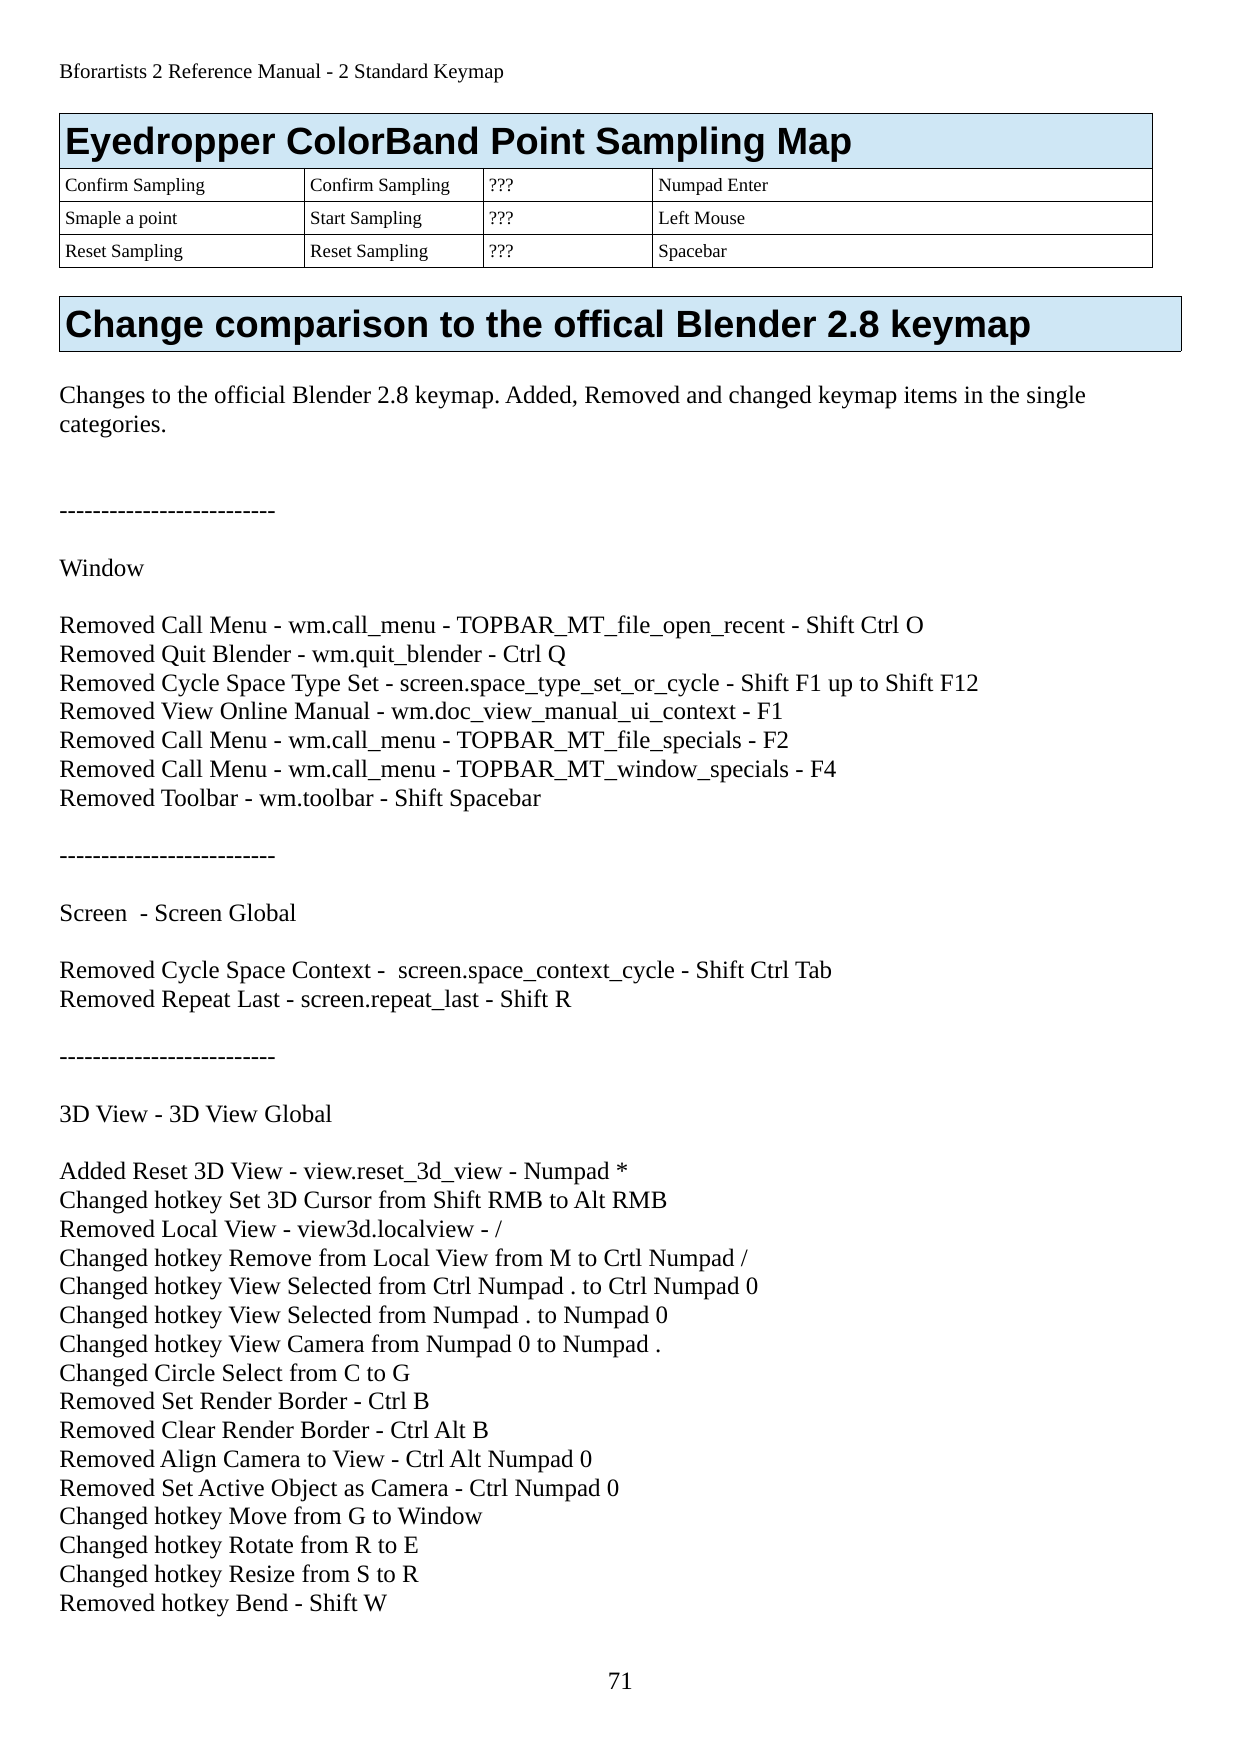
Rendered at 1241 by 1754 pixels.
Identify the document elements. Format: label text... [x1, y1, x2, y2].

text Changed hotkey Move from G to Window [59, 1501, 1181, 1530]
text Changed hotkey Resize from S to R [59, 1559, 1181, 1588]
text Removed Cycle Space Type Set - screen.space_type_set_or_cycle - Shift F1 up to Shift F12 [59, 668, 1181, 696]
text Changed hotkey View Selected from Numpad . to Numpad 0 [59, 1300, 1181, 1329]
table_header Change comparison to the offical Blender 2.8 keymap [60, 297, 1181, 351]
text Changes to the official Blender 2.8 keymap. Added, Removed and changed keymap items in the single categories. [59, 380, 1181, 438]
text Removed Align Camera to View - Ctrl Alt Numpad 0 [59, 1444, 1181, 1473]
table_cell Start Sampling [305, 202, 483, 234]
text Changed hotkey Set 3D Cursor from Shift RMB to Alt RMB [59, 1185, 1181, 1214]
text Changed hotkey View Selected from Ctrl Numpad . to Ctrl Numpad 0 [59, 1271, 1181, 1300]
text Removed Set Active Object as Camera - Ctrl Numpad 0 [59, 1473, 1181, 1501]
table_cell Spacebar [653, 235, 1152, 267]
text Added Reset 3D View - view.reset_3d_view - Numpad * [59, 1156, 1181, 1185]
text Changed hotkey Remove from Local View from M to Crtl Numpad / [59, 1243, 1181, 1271]
text Removed Toolbar - wm.toolbar - Shift Spacebar [59, 783, 1181, 811]
text Removed hotkey Bend - Shift W [59, 1588, 1181, 1616]
text -------------------------- [59, 1041, 1181, 1070]
table_cell ??? [484, 169, 652, 201]
table_cell ??? [484, 235, 652, 267]
text Screen - Screen Global [59, 898, 1181, 926]
text Removed Set Render Border - Ctrl B [59, 1386, 1181, 1415]
text Removed View Online Manual - wm.doc_view_manual_ui_context - F1 [59, 696, 1181, 725]
table_cell Reset Sampling [305, 235, 483, 267]
text Removed Repeat Last - screen.repeat_last - Shift R [59, 984, 1181, 1013]
table_cell Confirm Sampling [60, 169, 304, 201]
text Removed Call Menu - wm.call_menu - TOPBAR_MT_file_open_recent - Shift Ctrl O [59, 610, 1181, 639]
text Window [59, 553, 1181, 581]
table_cell Numpad Enter [653, 169, 1152, 201]
text Changed hotkey Rotate from R to E [59, 1530, 1181, 1559]
table_cell ??? [484, 202, 652, 234]
table_header Eyedropper ColorBand Point Sampling Map [60, 114, 1152, 168]
text Removed Clear Render Border - Ctrl Alt B [59, 1415, 1181, 1444]
table_cell Left Mouse [653, 202, 1152, 234]
text Removed Local View - view3d.localview - / [59, 1214, 1181, 1243]
table_cell Reset Sampling [60, 235, 304, 267]
text -------------------------- [59, 495, 1181, 524]
table_cell Smaple a point [60, 202, 304, 234]
text Removed Cycle Space Context - screen.space_context_cycle - Shift Ctrl Tab [59, 955, 1181, 984]
text Removed Quit Blender - wm.quit_blender - Ctrl Q [59, 639, 1181, 668]
table_cell Confirm Sampling [305, 169, 483, 201]
text 3D View - 3D View Global [59, 1099, 1181, 1128]
text Removed Call Menu - wm.call_menu - TOPBAR_MT_window_specials - F4 [59, 754, 1181, 783]
text -------------------------- [59, 840, 1181, 869]
text Changed hotkey View Camera from Numpad 0 to Numpad . [59, 1329, 1181, 1358]
text Changed Circle Select from C to G [59, 1358, 1181, 1386]
text Removed Call Menu - wm.call_menu - TOPBAR_MT_file_specials - F2 [59, 725, 1181, 754]
